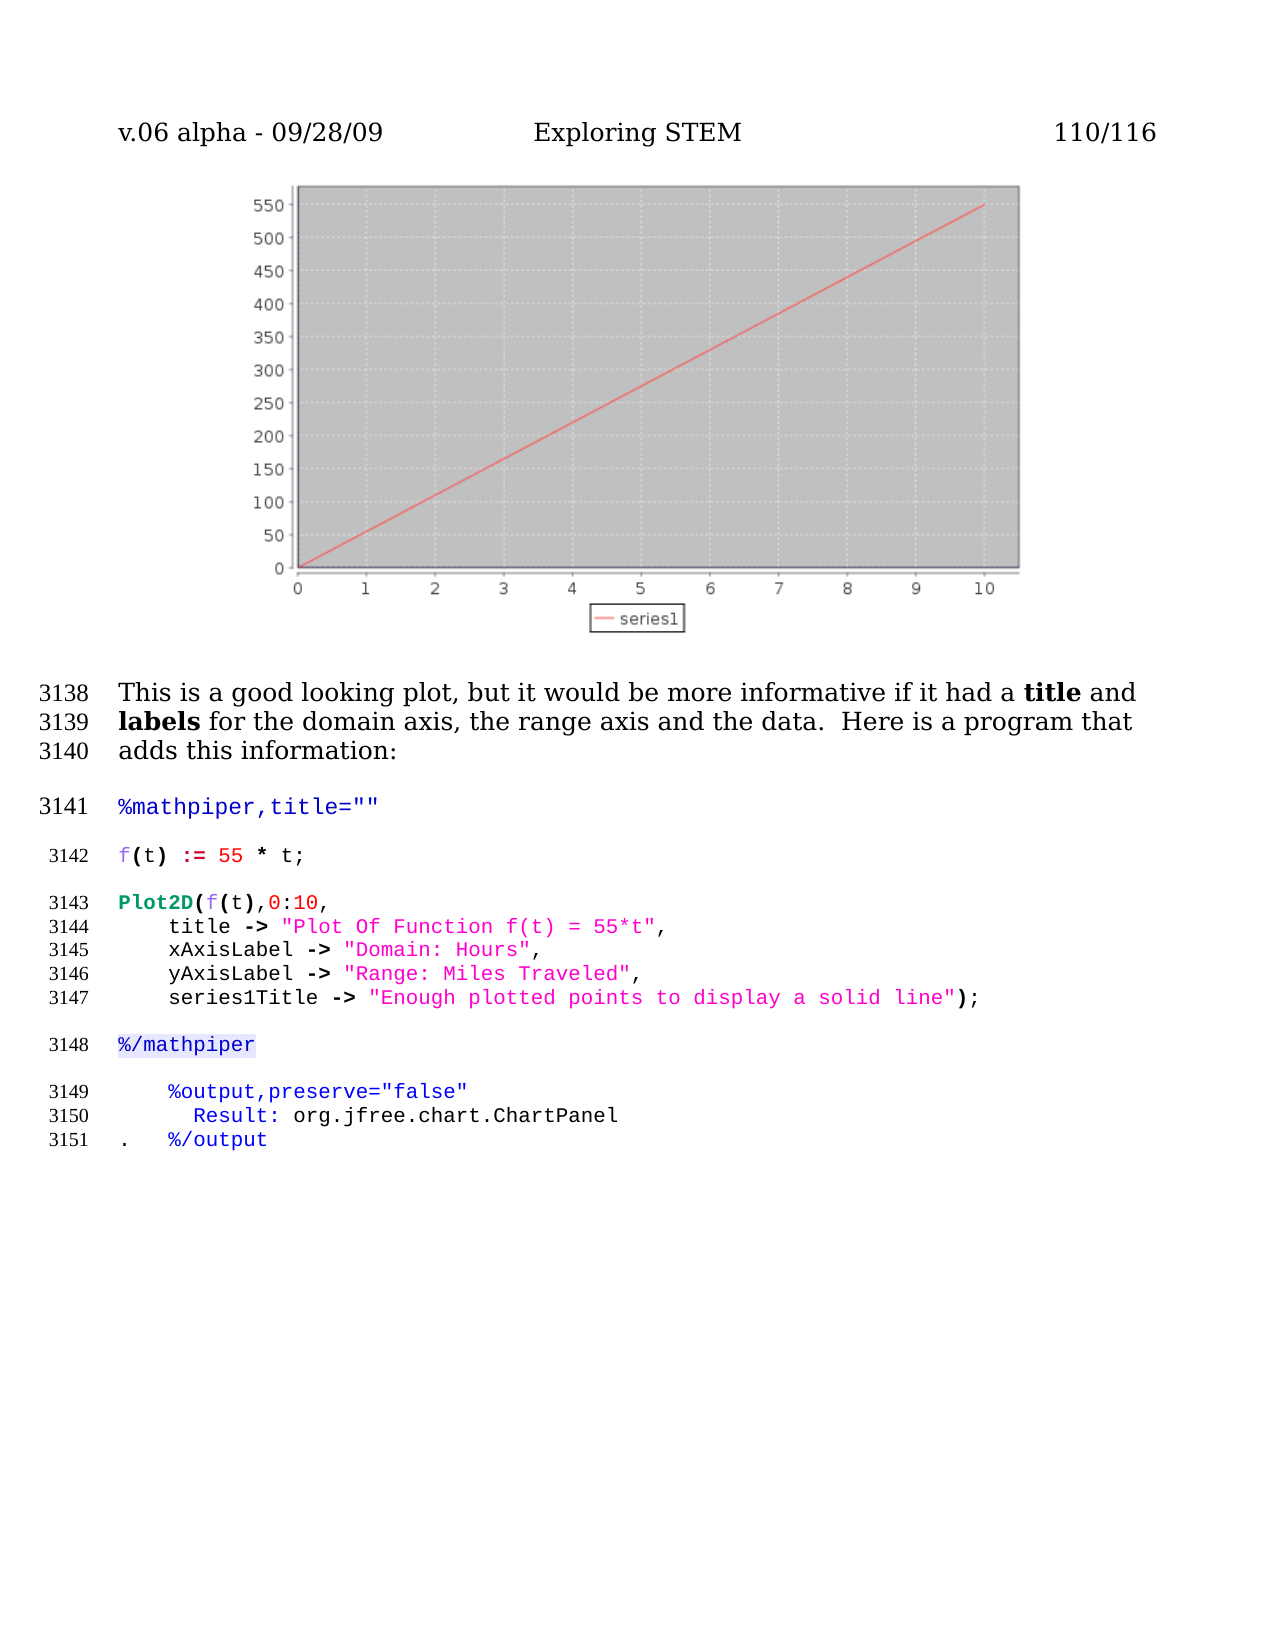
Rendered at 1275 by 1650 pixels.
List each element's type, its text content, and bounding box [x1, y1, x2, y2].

text f(t) := 55 * t; [118, 845, 1157, 868]
text xAxisLabel -> "Domain: Hours", [118, 939, 1157, 963]
text Result: org.jfree.chart.ChartPanel [118, 1105, 1157, 1128]
text series1Title -> "Enough plotted points to display a solid line"); [118, 987, 1157, 1010]
text %mathpiper,title="" [118, 795, 1157, 821]
text %/mathpiper [118, 1034, 1157, 1058]
text Plot2D(f(t),0:10, [118, 892, 1157, 916]
picture [240, 176, 1035, 634]
text %output,preserve="false" [118, 1081, 1157, 1105]
text yAxisLabel -> "Range: Miles Traveled", [118, 963, 1157, 987]
text . %/output [118, 1128, 1157, 1152]
text title -> "Plot Of Function f(t) = 55*t", [118, 916, 1157, 939]
text This is a good looking plot, but it would be more informative if it had a title and labels for the domain axis, the range axis and the data. Here is a program that adds this information: [118, 678, 1157, 766]
